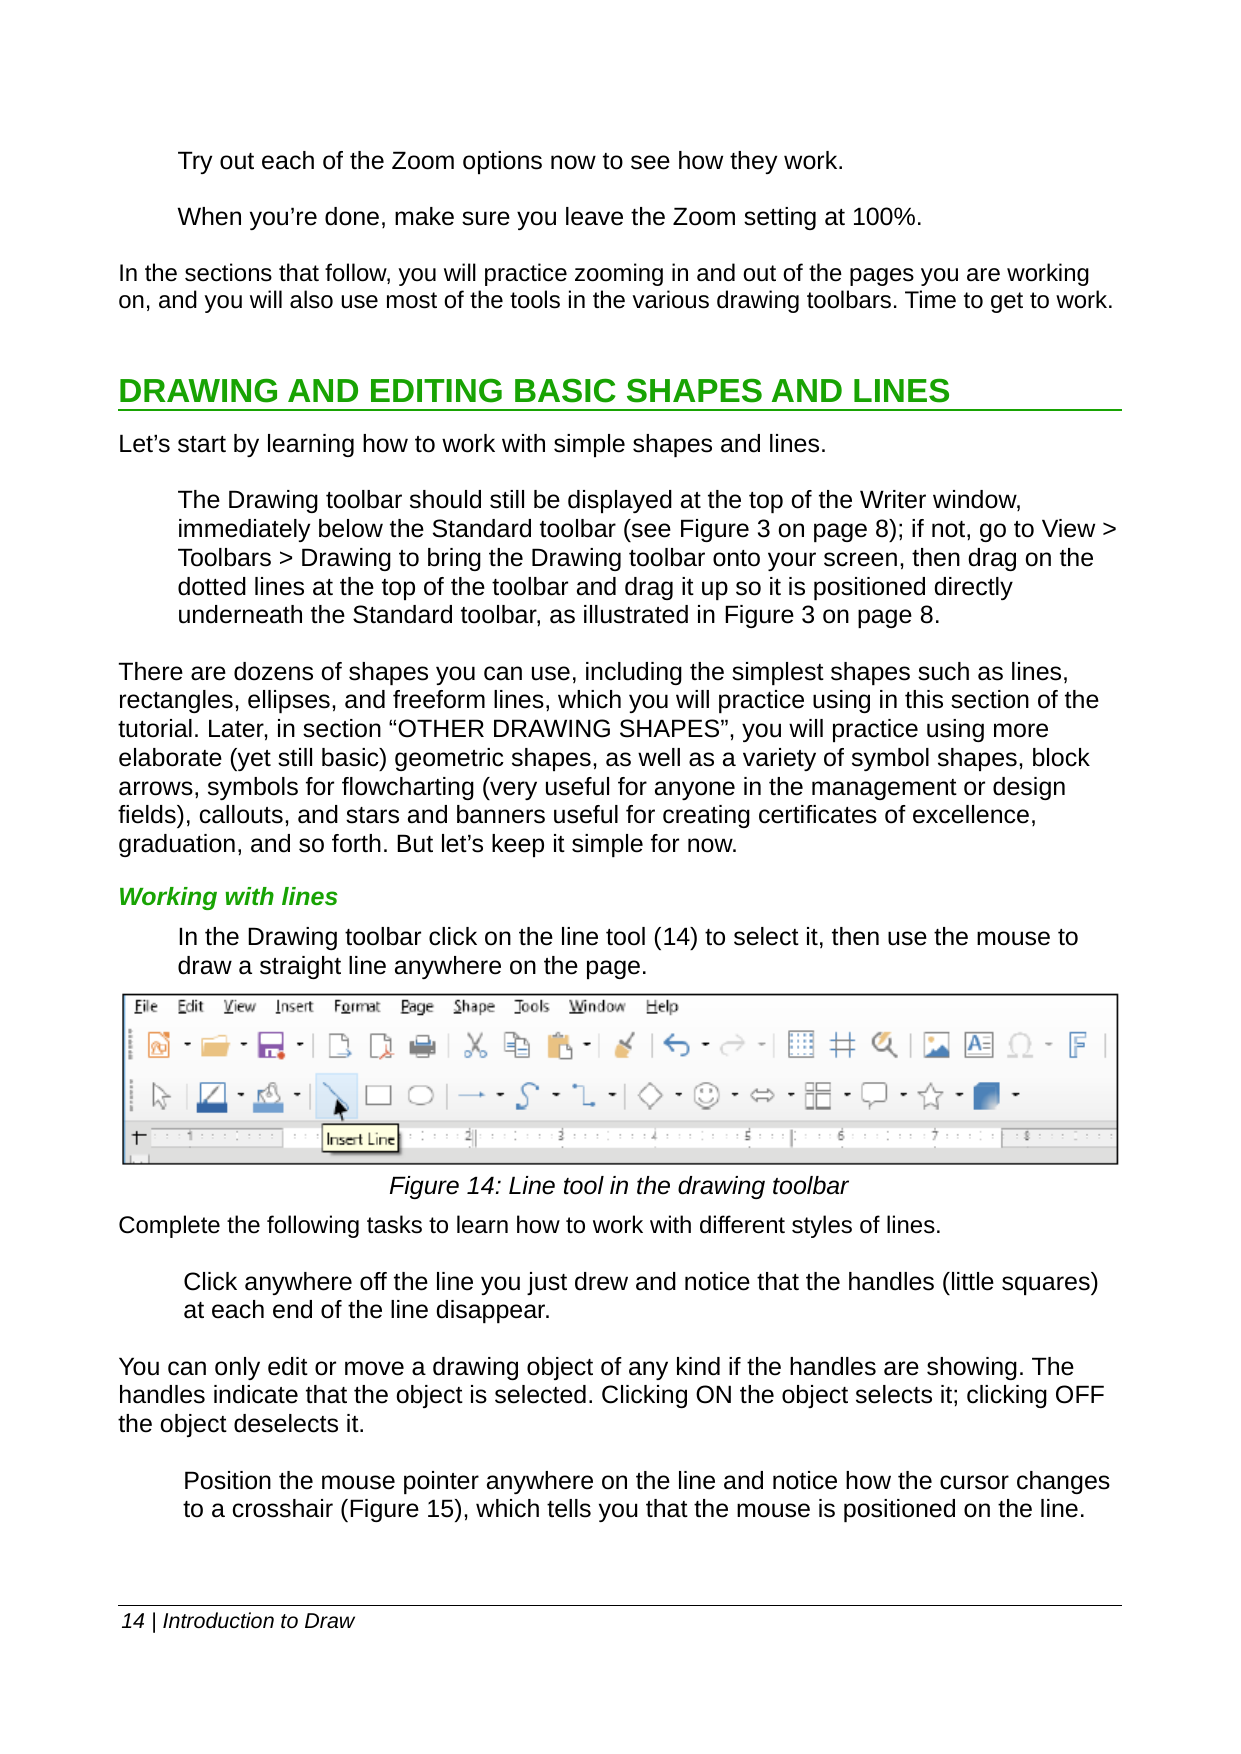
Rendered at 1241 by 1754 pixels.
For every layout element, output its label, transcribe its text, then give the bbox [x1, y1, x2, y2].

text Position the mouse pointer anywhere on the line and notice how the cursor changes to a crosshair (Figure 15), which tells you that the mouse is positioned on the line. [183, 1466, 1122, 1523]
text Click anywhere off the line you just drew and notice that the handles (little squares) at each end of the line disappear. [183, 1267, 1122, 1324]
subtitle Working with lines [118, 882, 1122, 910]
text Figure 14: Line tool in the drawing toolbar [118, 1171, 1122, 1199]
picture [118, 991, 1123, 1171]
text The Drawing toolbar should still be displayed at the top of the Writer window, immediately below the Standard toolbar (see Figure 3 on page 8); if not, go to View > Toolbars > Drawing to bring the Drawing toolbar onto your screen, then drag on the dotted lines at the top of the toolbar and drag it up so it is positioned directly underneath the Standard toolbar, as illustrated in Figure 3 on page 8. [177, 485, 1122, 629]
subtitle DRAWING AND EDITING BASIC SHAPES AND LINES [118, 371, 1122, 409]
text Let’s start by learning how to work with simple shapes and lines. [118, 429, 1122, 458]
text There are dozens of shapes you can use, including the simplest shapes such as lines, rectangles, ellipses, and freeform lines, which you will practice using in this section of the tutorial. Later, in section “OTHER DRAWING SHAPES”, you will practice using more elaborate (yet still basic) geometric shapes, as well as a variety of symbol shapes, block arrows, symbols for flowcharting (very useful for anyone in the management or design fields), callouts, and stars and banners useful for creating certificates of excellence, graduation, and so forth. But let’s keep it simple for now. [118, 657, 1122, 858]
text Complete the following tasks to learn how to work with different styles of lines. [118, 1211, 1122, 1239]
text In the Drawing toolbar click on the line tool (14) to select it, then use the mouse to draw a straight line anywhere on the page. [177, 922, 1122, 979]
text You can only edit or move a drawing object of any kind if the handles are showing. The handles indicate that the object is selected. Clicking ON the object selects it; clicking OFF the object deselects it. [118, 1352, 1122, 1438]
text Try out each of the Zoom options now to see how they work. [177, 146, 1122, 174]
text When you’re done, make sure you leave the Zoom setting at 100%. [177, 202, 1122, 231]
text In the sections that follow, you will practice zooming in and out of the pages you are working on, and you will also use most of the tools in the various drawing toolbars. Time to get to work. [118, 258, 1122, 314]
